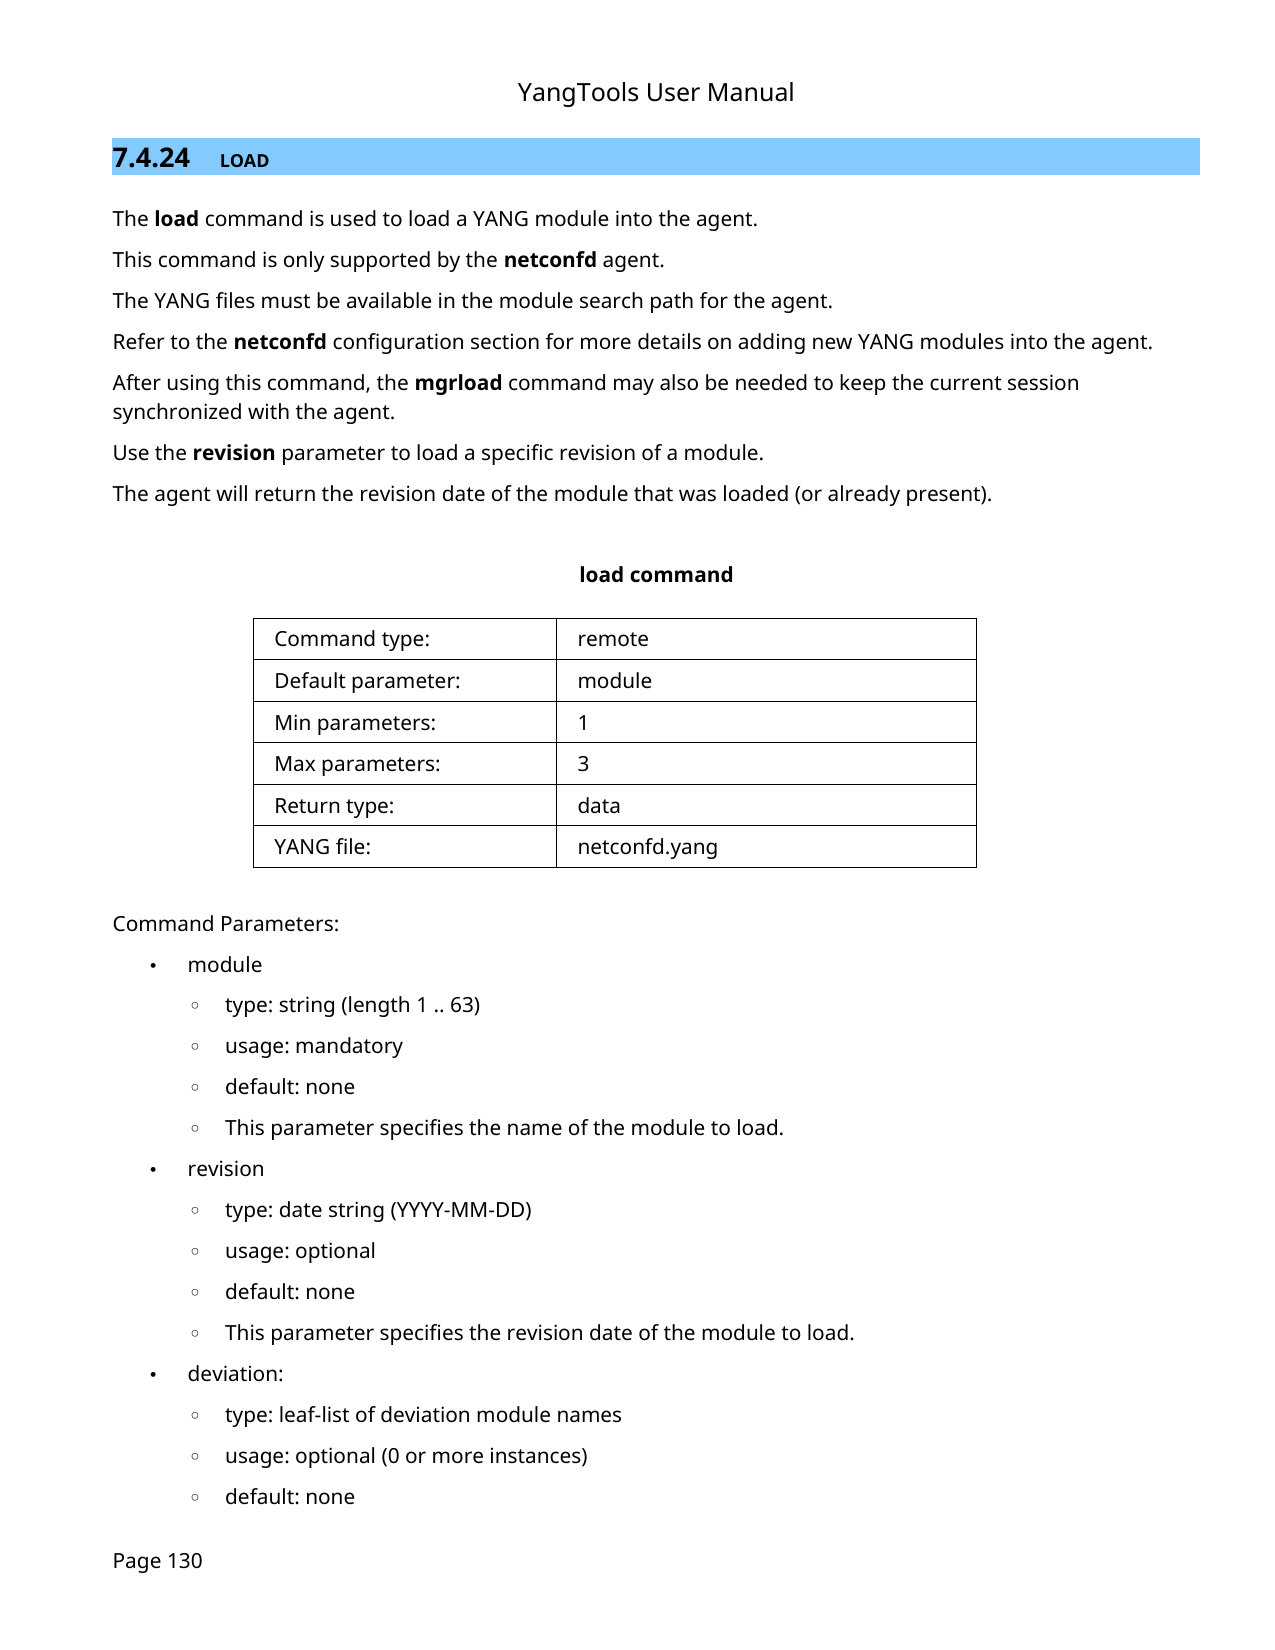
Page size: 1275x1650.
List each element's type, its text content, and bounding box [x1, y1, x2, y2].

list This parameter specifies the name of the module to load. [187, 1113, 1200, 1142]
table_cell Max parameters: [254, 743, 556, 784]
list type: string (length 1 .. 63) [187, 991, 1200, 1019]
text The load command is used to load a YANG module into the agent. [112, 204, 1200, 233]
table_cell data [557, 785, 976, 825]
list default: none [187, 1482, 1200, 1510]
table_cell Min parameters: [254, 702, 556, 742]
list default: none [187, 1277, 1200, 1306]
table_cell YANG file: [254, 826, 556, 867]
text After using this command, the mgrload command may also be needed to keep the current session synchronized with the agent. [112, 368, 1200, 425]
list default: none [187, 1072, 1200, 1101]
table_cell 1 [557, 702, 976, 742]
list usage: optional (0 or more instances) [187, 1441, 1200, 1469]
subtitle load command [127, 561, 1185, 589]
text Command Parameters: [112, 909, 1200, 937]
table_cell module [557, 660, 976, 701]
table_cell Default parameter: [254, 660, 556, 701]
table_cell Return type: [254, 785, 556, 825]
table_cell 3 [557, 743, 976, 784]
list revision [150, 1154, 1200, 1183]
table_cell netconfd.yang [557, 826, 976, 867]
text The agent will return the revision date of the module that was loaded (or already present). [112, 479, 1200, 507]
list deviation: [150, 1359, 1200, 1387]
text Refer to the netconfd configuration section for more details on adding new YANG modules into the agent. [112, 327, 1200, 356]
list This parameter specifies the revision date of the module to load. [187, 1318, 1200, 1347]
text This command is only supported by the netconfd agent. [112, 246, 1200, 274]
list type: leaf-list of deviation module names [187, 1400, 1200, 1428]
text Use the revision parameter to load a specific revision of a module. [112, 438, 1200, 466]
list usage: optional [187, 1236, 1200, 1265]
subtitle load [112, 138, 1200, 175]
list module [150, 950, 1200, 978]
table_header Command type: [254, 619, 556, 659]
list type: date string (YYYY-MM-DD) [187, 1195, 1200, 1224]
table_header remote [557, 619, 976, 659]
text The YANG files must be available in the module search path for the agent. [112, 286, 1200, 315]
list usage: mandatory [187, 1032, 1200, 1060]
